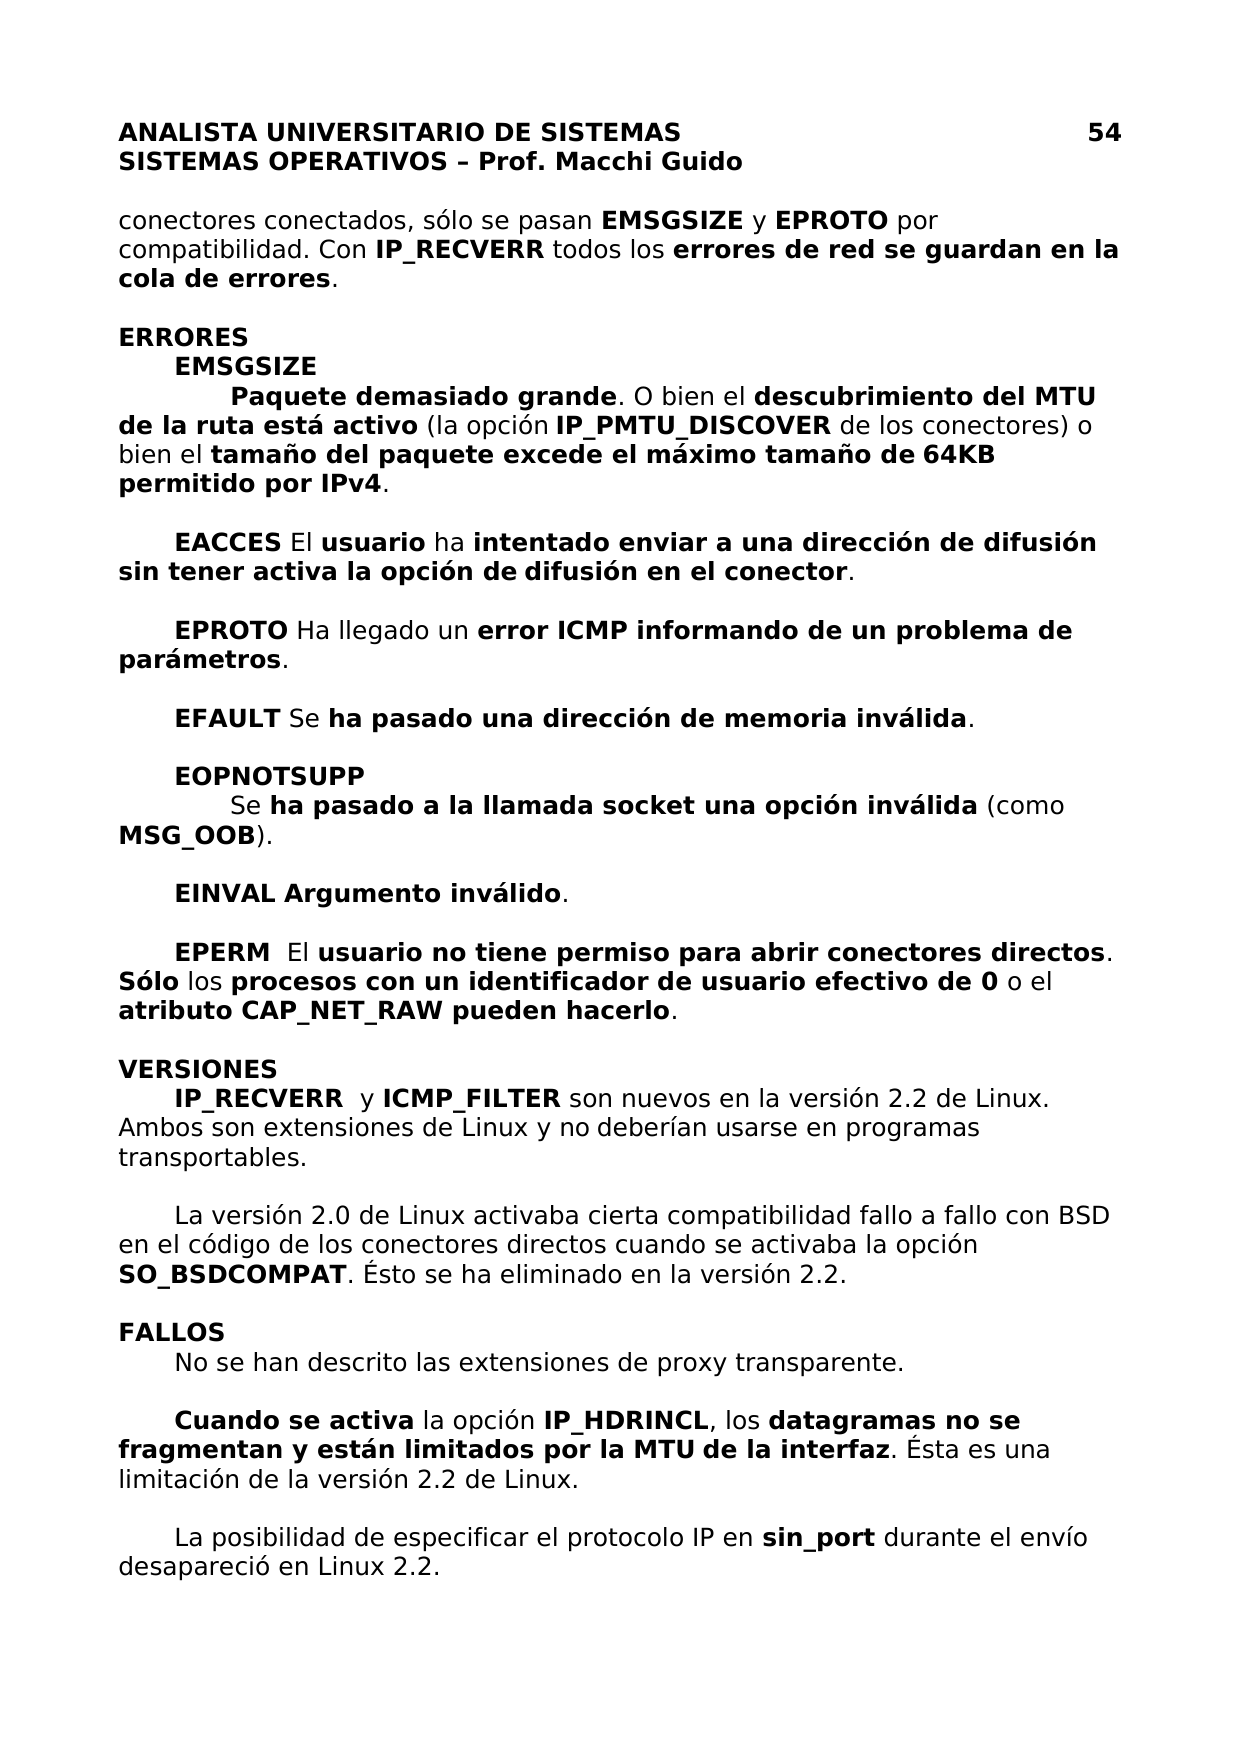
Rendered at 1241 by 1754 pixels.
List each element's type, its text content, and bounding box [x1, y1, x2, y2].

text EACCES El usuario ha intentado enviar a una dirección de difusión sin tener activa la opción de difusión en el conector. [118, 528, 1122, 587]
text EINVAL Argumento inválido. [118, 879, 1122, 909]
text IP_RECVERR y ICMP_FILTER son nuevos en la versión 2.2 de Linux. Ambos son extensiones de Linux y no deberían usarse en programas transportables. [118, 1084, 1122, 1172]
text Cuando se activa la opción IP_HDRINCL, los datagramas no se fragmentan y están limitados por la MTU de la interfaz. Ésta es una limitación de la versión 2.2 de Linux. [118, 1406, 1122, 1494]
text EOPNOTSUPP [118, 762, 1122, 792]
text Paquete demasiado grande. O bien el descubrimiento del MTU de la ruta está activo (la opción IP_PMTU_DISCOVER de los conectores) o bien el tamaño del paquete excede el máximo tamaño de 64KB permitido por IPv4. [118, 382, 1122, 499]
text EPROTO Ha llegado un error ICMP informando de un problema de parámetros. [118, 616, 1122, 674]
text ERRORES [118, 323, 1122, 352]
text La versión 2.0 de Linux activaba cierta compatibilidad fallo a fallo con BSD en el código de los conectores directos cuando se activaba la opción SO_BSDCOMPAT. Ésto se ha eliminado en la versión 2.2. [118, 1201, 1122, 1289]
text FALLOS [118, 1318, 1122, 1348]
text La posibilidad de especificar el protocolo IP en sin_port durante el envío desapareció en Linux 2.2. [118, 1523, 1122, 1582]
text VERSIONES [118, 1055, 1122, 1084]
text Se ha pasado a la llamada socket una opción inválida (como MSG_OOB). [118, 792, 1122, 850]
text EMSGSIZE [118, 352, 1122, 382]
text EPERM El usuario no tiene permiso para abrir conectores directos. Sólo los procesos con un identificador de usuario efectivo de 0 o el atributo CAP_NET_RAW pueden hacerlo. [118, 938, 1122, 1026]
text EFAULT Se ha pasado una dirección de memoria inválida. [118, 704, 1122, 733]
text No se han descrito las extensiones de proxy transparente. [118, 1348, 1122, 1377]
text conectores conectados, sólo se pasan EMSGSIZE y EPROTO por compatibilidad. Con IP_RECVERR todos los errores de red se guardan en la cola de errores. [118, 206, 1122, 294]
